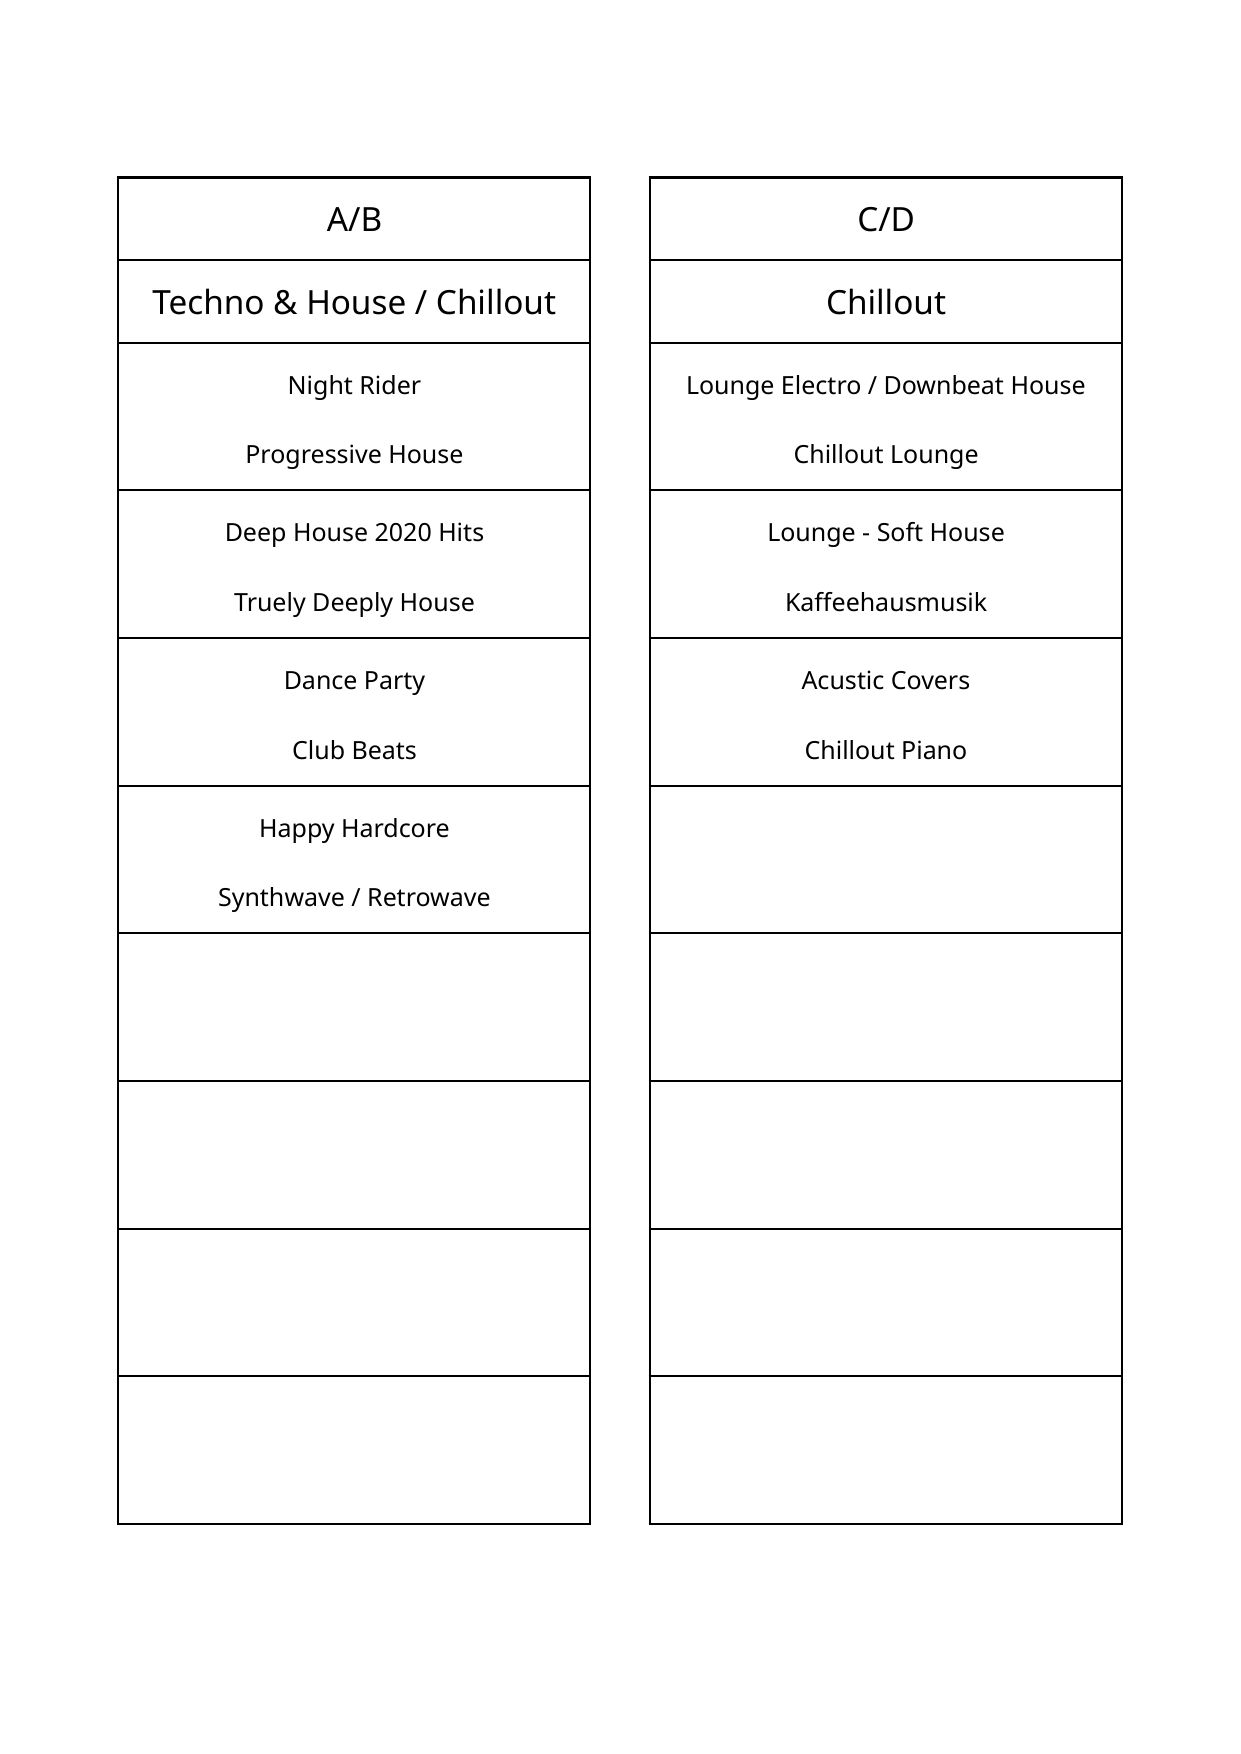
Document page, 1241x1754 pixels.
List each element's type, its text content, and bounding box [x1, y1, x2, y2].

table_cell [591, 1228, 649, 1375]
table_cell [119, 1230, 589, 1375]
table_cell Happy Hardcore Synthwave / Retrowave [119, 787, 589, 932]
table_cell Night Rider Progressive House [119, 344, 589, 489]
table_cell [119, 1082, 589, 1227]
table_header A/B [119, 179, 589, 259]
table_cell [591, 489, 649, 637]
table_cell [119, 1377, 589, 1523]
table_cell Lounge Electro / Downbeat House Chillout Lounge [651, 344, 1121, 489]
table_cell [651, 1230, 1121, 1375]
table_header C/D [651, 179, 1121, 259]
table_cell [591, 1080, 649, 1227]
table_cell [591, 637, 649, 784]
table_cell [591, 259, 649, 342]
table_cell [591, 342, 649, 489]
table_cell Dance Party Club Beats [119, 639, 589, 784]
table_cell [651, 1377, 1121, 1523]
table_cell [591, 932, 649, 1080]
table_cell [591, 1375, 649, 1523]
table_cell [651, 1082, 1121, 1227]
table_cell [651, 934, 1121, 1080]
table_cell Acustic Covers Chillout Piano [651, 639, 1121, 784]
table_cell [651, 787, 1121, 932]
table_cell [119, 934, 589, 1080]
table_cell Deep House 2020 Hits Truely Deeply House [119, 491, 589, 637]
table_cell Techno & House / Chillout [119, 261, 589, 342]
table_cell Lounge - Soft House Kaffeehausmusik [651, 491, 1121, 637]
table_cell Chillout [651, 261, 1121, 342]
table_cell [591, 785, 649, 932]
table_header [591, 176, 649, 259]
